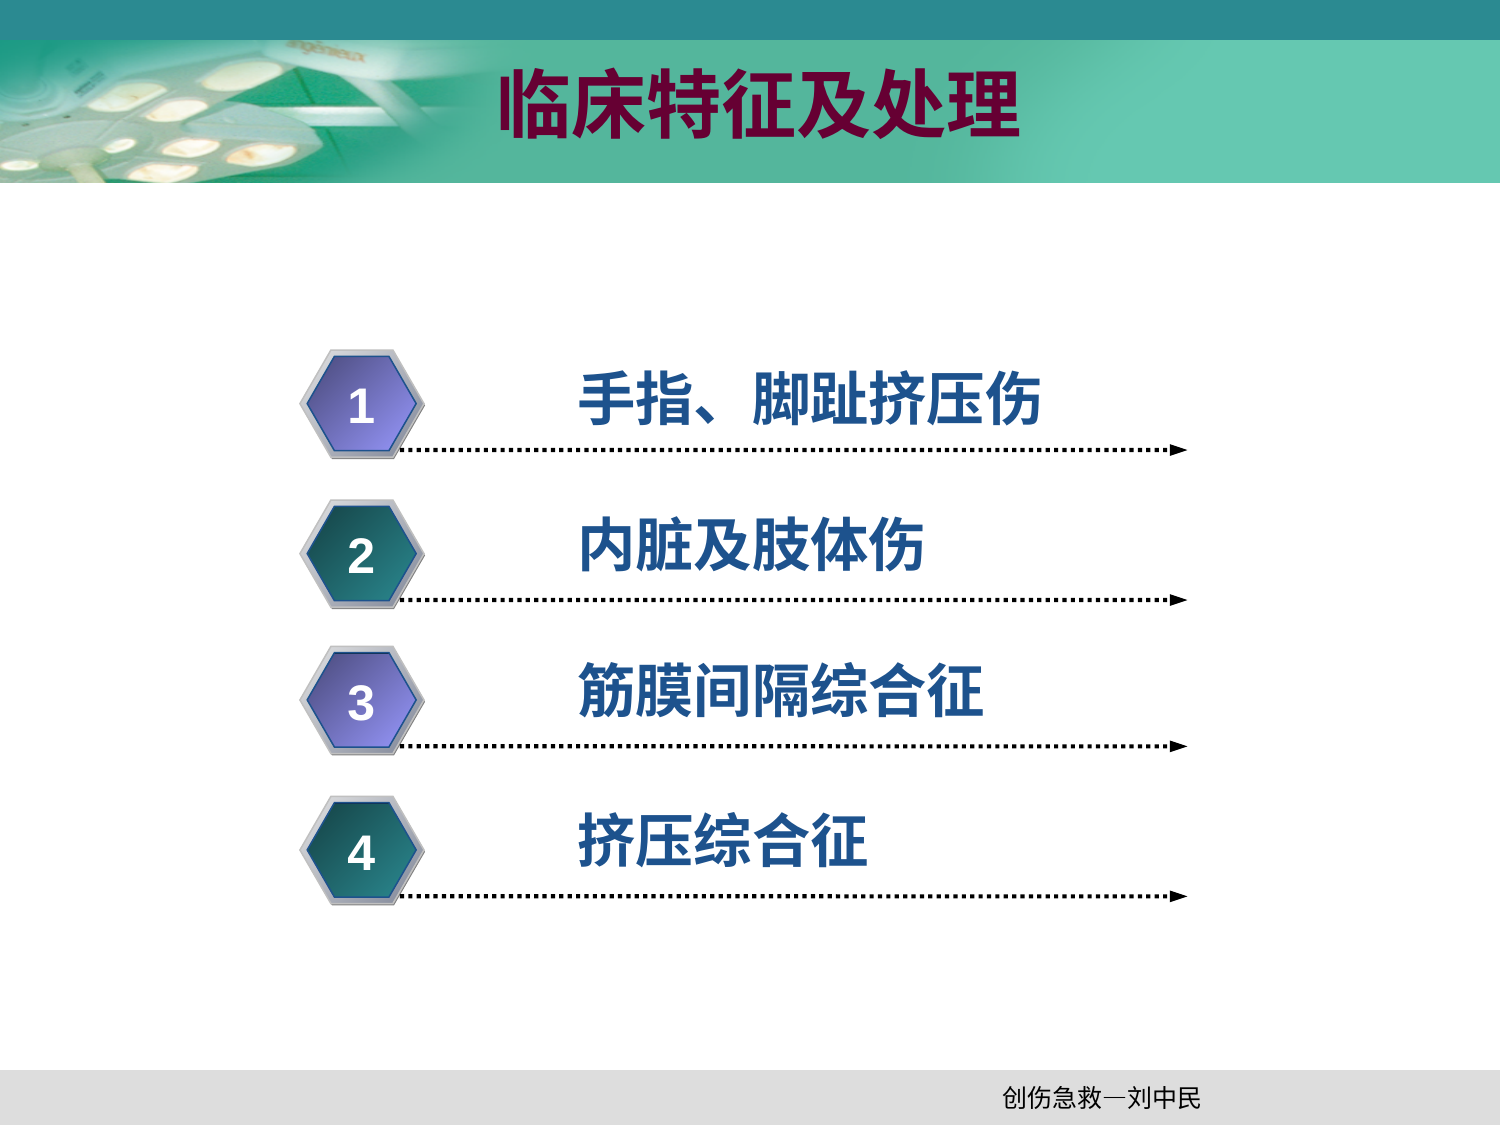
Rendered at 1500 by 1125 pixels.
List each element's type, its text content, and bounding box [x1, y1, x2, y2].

text_box [299, 500, 426, 610]
text_box 筋膜间隔综合征 [562, 647, 1035, 733]
text_box [299, 796, 426, 906]
text_box 创伤急救—刘中民 [987, 1074, 1463, 1125]
text_box [299, 350, 426, 460]
text_box 1 [332, 366, 391, 442]
text_box 4 [332, 812, 391, 888]
list 临床特征及处理 [24, 50, 1438, 188]
text_box 3 [332, 662, 391, 738]
text_box 手指、脚趾挤压伤 [562, 354, 1094, 440]
text_box 内脏及肢体伤 [562, 500, 966, 586]
text_box [299, 646, 426, 756]
text_box 2 [332, 516, 391, 592]
text_box 挤压综合征 [562, 797, 907, 883]
